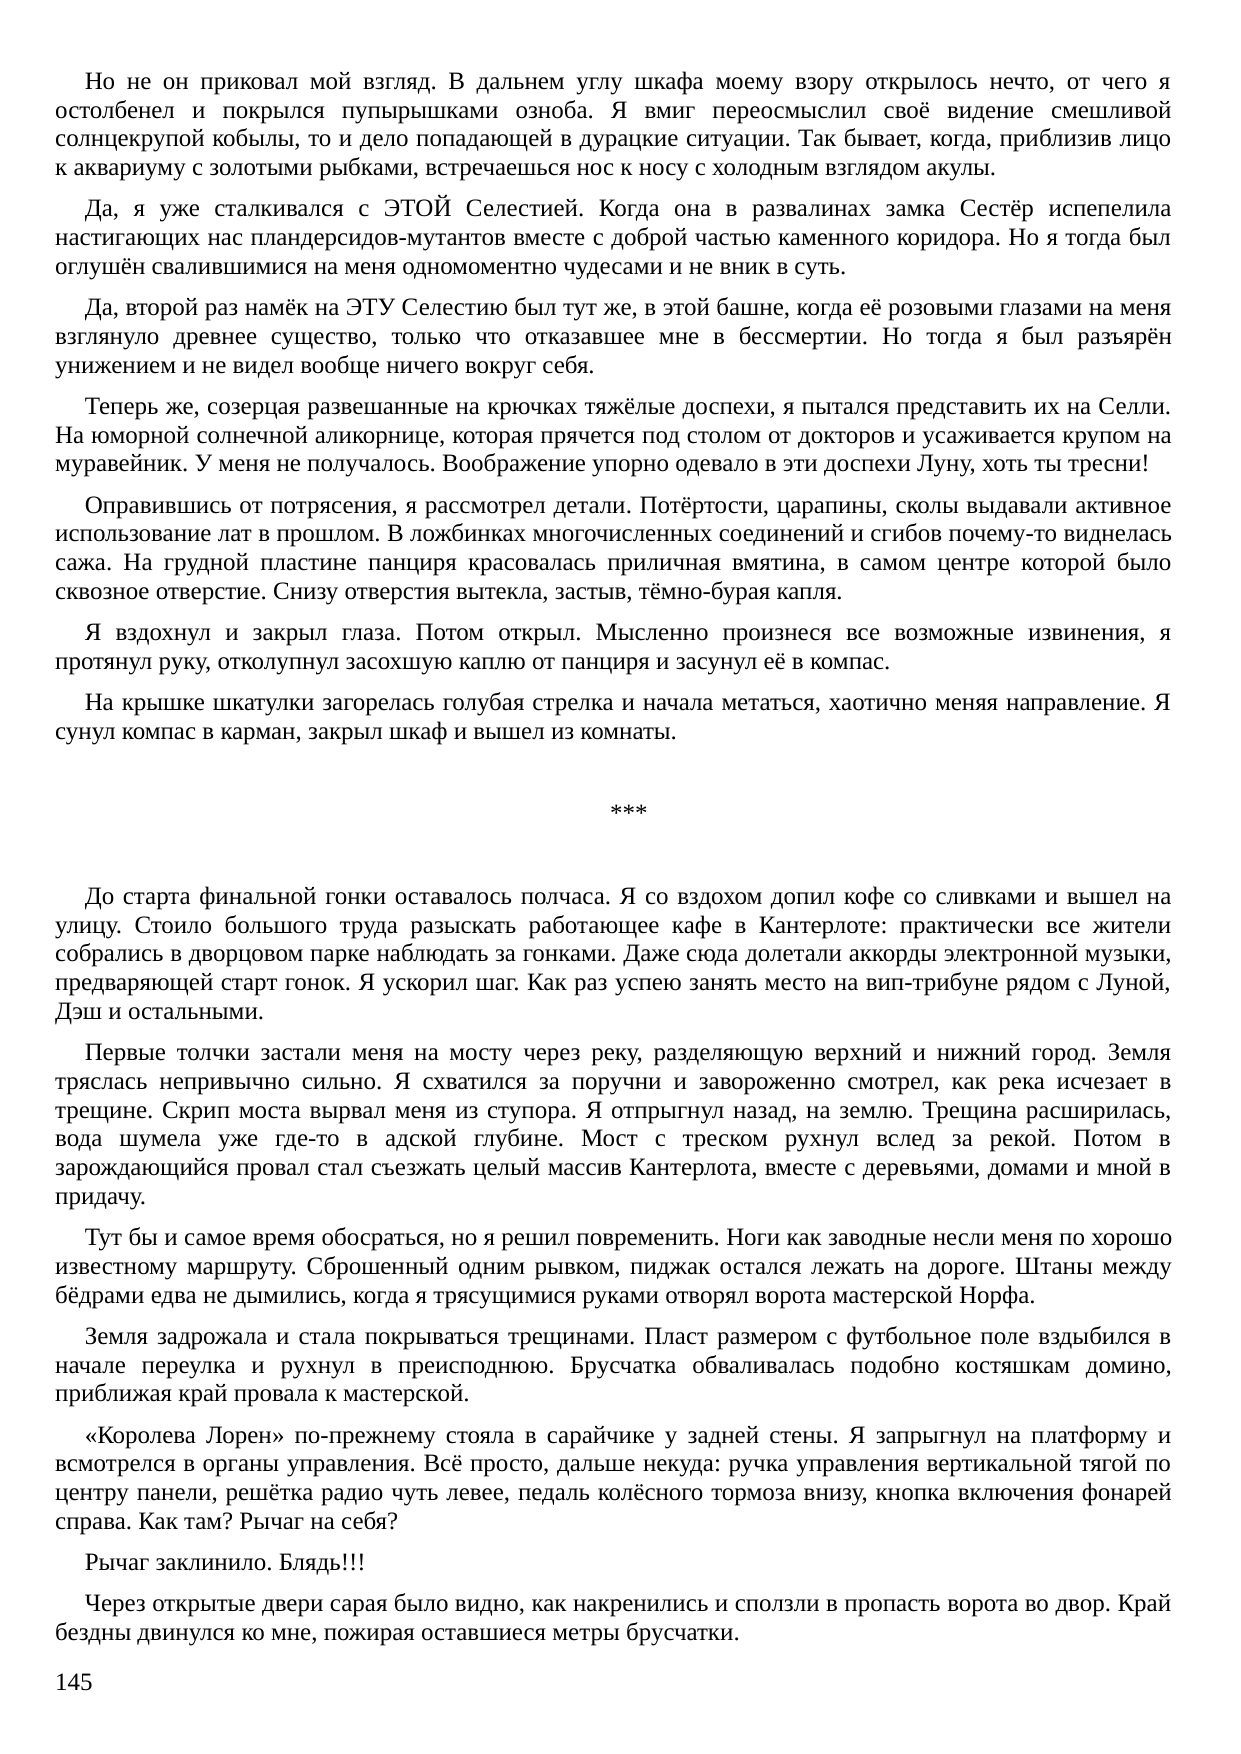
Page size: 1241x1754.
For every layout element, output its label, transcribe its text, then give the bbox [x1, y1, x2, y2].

text Через открытые двери сарая было видно, как накренились и сползли в пропасть ворота во двор. Край бездны двинулся ко мне, пожирая оставшиеся метры брусчатки. [55, 1588, 1173, 1646]
text Оправившись от потрясения, я рассмотрел детали. Потёртости, царапины, сколы выдавали активное использование лат в прошлом. В ложбинках многочисленных соединений и сгибов почему-то виднелась сажа. На грудной пластине панциря красовалась приличная вмятина, в самом центре которой было сквозное отверстие. Снизу отверстия вытекла, застыв, тёмно-бурая капля. [55, 490, 1173, 605]
text *** [55, 798, 1173, 827]
text Теперь же, созерцая развешанные на крючках тяжёлые доспехи, я пытался представить их на Селли. На юморной солнечной аликорнице, которая прячется под столом от докторов и усаживается крупом на муравейник. У меня не получалось. Воображение упорно одевало в эти доспехи Луну, хоть ты тресни! [55, 391, 1173, 477]
text На крышке шкатулки загорелась голубая стрелка и начала метаться, хаотично меняя направление. Я сунул компас в карман, закрыл шкаф и вышел из комнаты. [55, 687, 1173, 745]
text Земля задрожала и стала покрываться трещинами. Пласт размером с футбольное поле вздыбился в начале переулка и рухнул в преисподнюю. Брусчатка обваливалась подобно костяшкам домино, приближая край провала к мастерской. [55, 1321, 1173, 1407]
text До старта финальной гонки оставалось полчаса. Я со вздохом допил кофе со сливками и вышел на улицу. Стоило большого труда разыскать работающее кафе в Кантерлоте: практически все жители собрались в дворцовом парке наблюдать за гонками. Даже сюда долетали аккорды электронной музыки, предваряющей старт гонок. Я ускорил шаг. Как раз успею занять место на вип-трибуне рядом с Луной, Дэш и остальными. [55, 881, 1173, 1025]
text «Королева Лорен» по-прежнему стояла в сарайчике у задней стены. Я запрыгнул на платформу и всмотрелся в органы управления. Всё просто, дальше некуда: ручка управления вертикальной тягой по центру панели, решётка радио чуть левее, педаль колёсного тормоза внизу, кнопка включения фонарей справа. Как там? Рычаг на себя? [55, 1420, 1173, 1535]
text Но не он приковал мой взгляд. В дальнем углу шкафа моему взору открылось нечто, от чего я остолбенел и покрылся пупырышками озноба. Я вмиг переосмыслил своё видение смешливой солнцекрупой кобылы, то и дело попадающей в дурацкие ситуации. Так бывает, когда, приблизив лицо к аквариуму с золотыми рыбками, встречаешься нос к носу с холодным взглядом акулы. [55, 66, 1173, 181]
text Да, второй раз намёк на ЭТУ Селестию был тут же, в этой башне, когда её розовыми глазами на меня взглянуло древнее существо, только что отказавшее мне в бессмертии. Но тогда я был разъярён унижением и не видел вообще ничего вокруг себя. [55, 292, 1173, 378]
text Рычаг заклинило. Блядь!!! [55, 1547, 1173, 1576]
text Я вздохнул и закрыл глаза. Потом открыл. Мысленно произнеся все возможные извинения, я протянул руку, отколупнул засохшую каплю от панциря и засунул её в компас. [55, 617, 1173, 675]
text Первые толчки застали меня на мосту через реку, разделяющую верхний и нижний город. Земля тряслась непривычно сильно. Я схватился за поручни и завороженно смотрел, как река исчезает в трещине. Скрип моста вырвал меня из ступора. Я отпрыгнул назад, на землю. Трещина расширилась, вода шумела уже где-то в адской глубине. Мост с треском рухнул вслед за рекой. Потом в зарождающийся провал стал съезжать целый массив Кантерлота, вместе с деревьями, домами и мной в придачу. [55, 1037, 1173, 1210]
text Тут бы и самое время обосраться, но я решил повременить. Ноги как заводные несли меня по хорошо известному маршруту. Сброшенный одним рывком, пиджак остался лежать на дороге. Штаны между бёдрами едва не дымились, когда я трясущимися руками отворял ворота мастерской Норфа. [55, 1222, 1173, 1308]
text Да, я уже сталкивался с ЭТОЙ Селестией. Когда она в развалинах замка Сестёр испепелила настигающих нас пландерсидов-мутантов вместе с доброй частью каменного коридора. Но я тогда был оглушён свалившимися на меня одномоментно чудесами и не вник в суть. [55, 193, 1173, 280]
